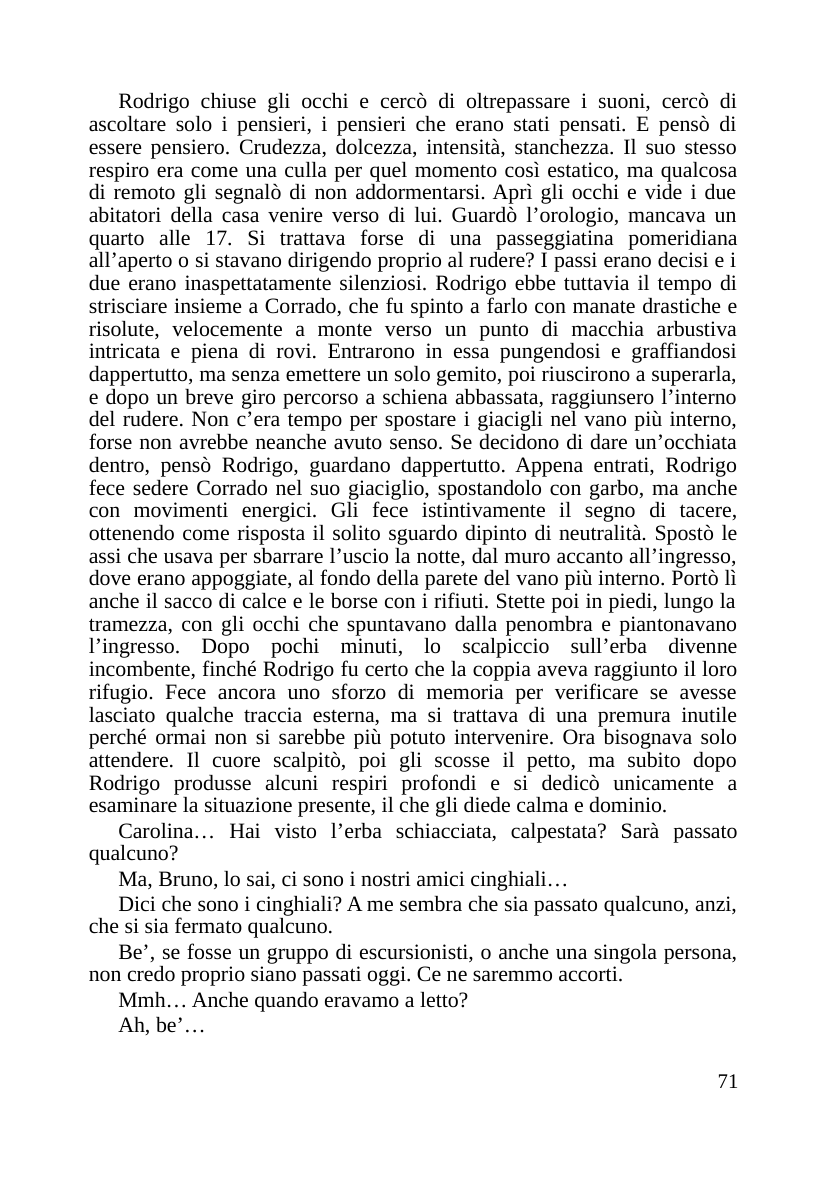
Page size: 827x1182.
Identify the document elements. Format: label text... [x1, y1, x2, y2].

text Carolina… Hai visto l’erba schiacciata, calpestata? Sarà passato qualcuno? [88, 818, 738, 866]
text Be’, se fosse un gruppo di escursionisti, o anche una singola persona, non credo proprio siano passati oggi. Ce ne saremmo accorti. [88, 939, 738, 987]
text Dici che sono i cinghiali? A me sembra che sia passato qualcuno, anzi, che si sia fermato qualcuno. [88, 891, 738, 939]
text Ma, Bruno, lo sai, ci sono i nostri amici cinghiali… [88, 866, 738, 891]
text Ah, be’… [88, 1012, 738, 1037]
text Mmh… Anche quando eravamo a letto? [88, 987, 738, 1012]
text Rodrigo chiuse gli occhi e cercò di oltrepassare i suoni, cercò di ascoltare solo i pensieri, i pensieri che erano stati pensati. E pensò di essere pensiero. Crudezza, dolcezza, intensità, stanchezza. Il suo stesso respiro era come una culla per quel momento così estatico, ma qualcosa di remoto gli segnalò di non addormentarsi. Aprì gli occhi e vide i due abitatori della casa venire verso di lui. Guardò l’orologio, mancava un quarto alle 17. Si trattava forse di una passeggiatina pomeridiana all’aperto o si stavano dirigendo proprio al rudere? I passi erano decisi e i due erano inaspettatamente silenziosi. Rodrigo ebbe tuttavia il tempo di strisciare insieme a Corrado, che fu spinto a farlo con manate drastiche e risolute, velocemente a monte verso un punto di macchia arbustiva intricata e piena di rovi. Entrarono in essa pungendosi e graffiandosi dappertutto, ma senza emettere un solo gemito, poi riuscirono a superarla, e dopo un breve giro percorso a schiena abbassata, raggiunsero l’interno del rudere. Non c’era tempo per spostare i giacigli nel vano più interno, forse non avrebbe neanche avuto senso. Se decidono di dare un’occhiata dentro, pensò Rodrigo, guardano dappertutto. Appena entrati, Rodrigo fece sedere Corrado nel suo giaciglio, spostandolo con garbo, ma anche con movimenti energici. Gli fece istintivamente il segno di tacere, ottenendo come risposta il solito sguardo dipinto di neutralità. Spostò le assi che usava per sbarrare l’uscio la notte, dal muro accanto all’ingresso, dove erano appoggiate, al fondo della parete del vano più interno. Portò lì anche il sacco di calce e le borse con i rifiuti. Stette poi in piedi, lungo la tramezza, con gli occhi che spuntavano dalla penombra e piantonavano l’ingresso. Dopo pochi minuti, lo scalpiccio sull’erba divenne incombente, finché Rodrigo fu certo che la coppia aveva raggiunto il loro rifugio. Fece ancora uno sforzo di memoria per verificare se avesse lasciato qualche traccia esterna, ma si trattava di una premura inutile perché ormai non si sarebbe più potuto intervenire. Ora bisognava solo attendere. Il cuore scalpitò, poi gli scosse il petto, ma subito dopo Rodrigo produsse alcuni respiri profondi e si dedicò unicamente a esaminare la situazione presente, il che gli diede calma e dominio. [88, 88, 738, 818]
